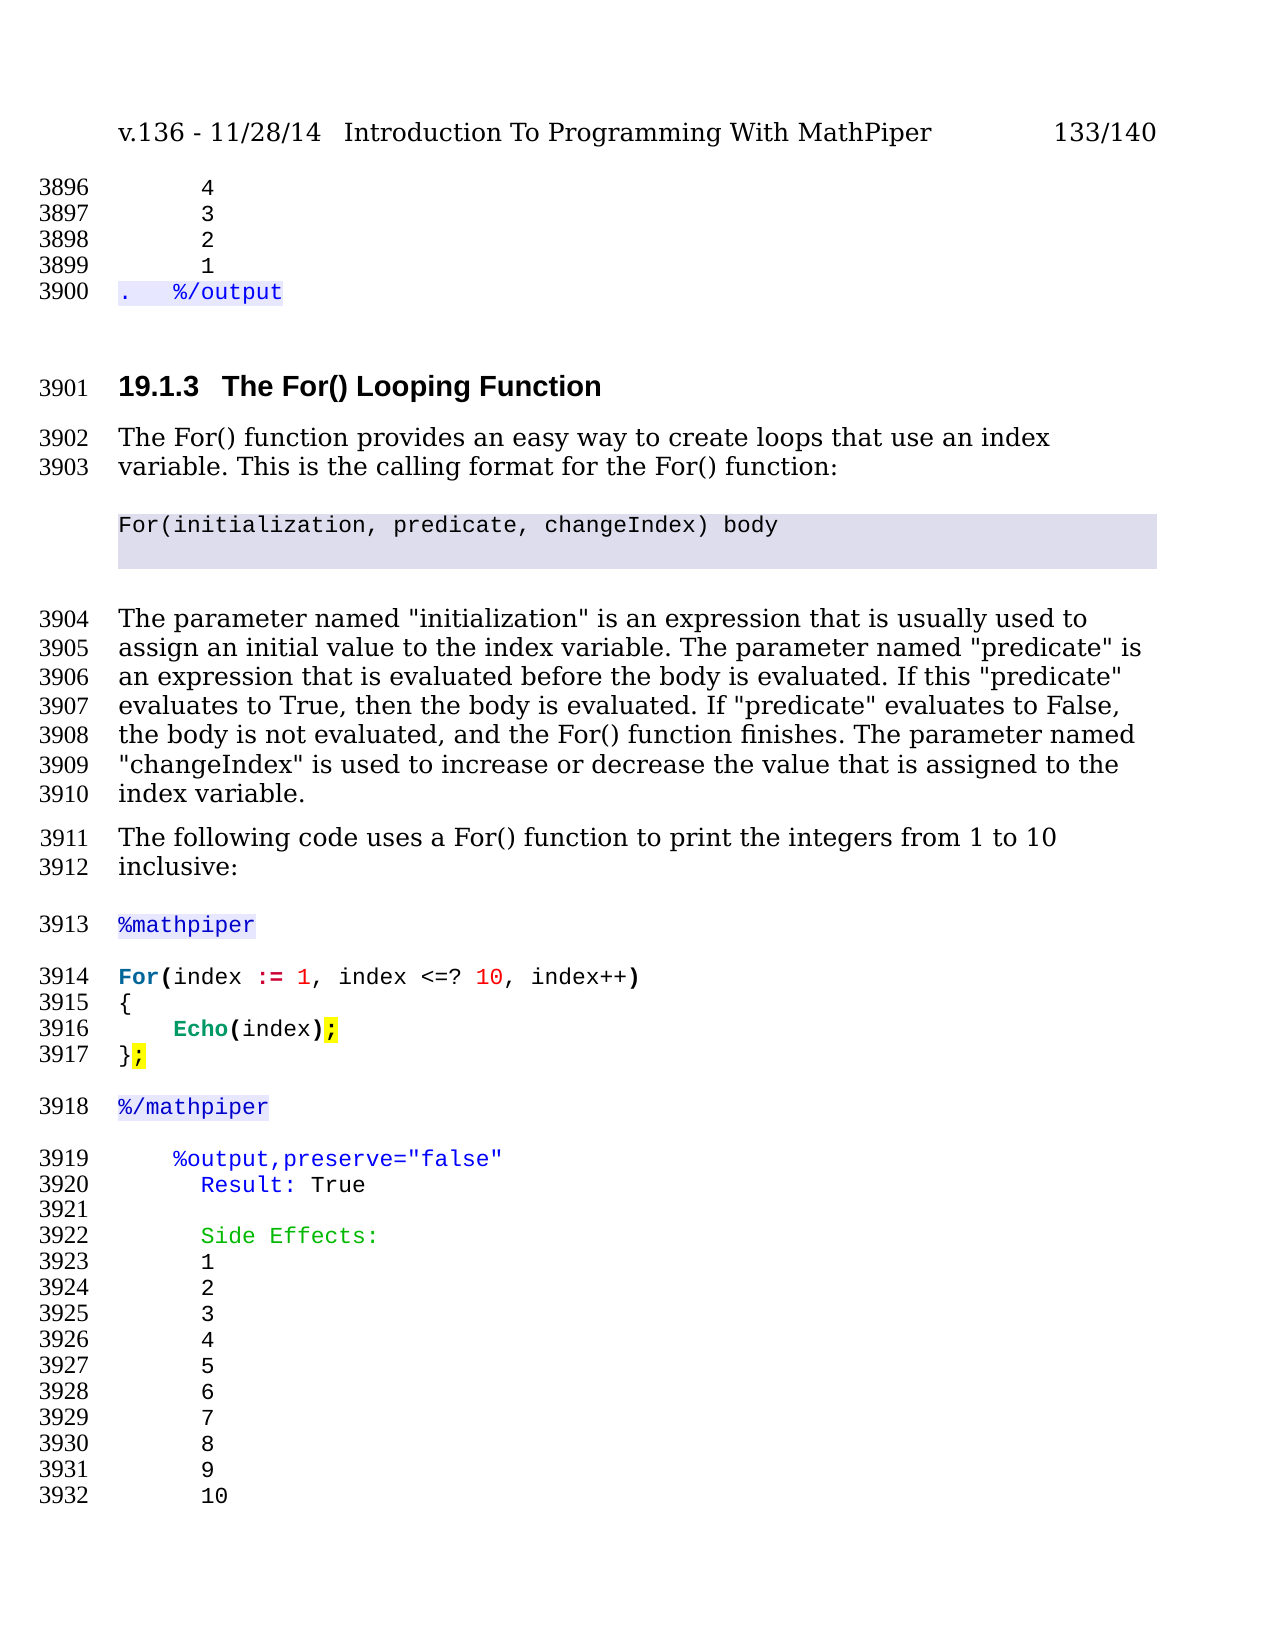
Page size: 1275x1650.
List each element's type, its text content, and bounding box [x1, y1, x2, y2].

text 2 [118, 1277, 1157, 1303]
text For(index := 1, index <=? 10, index++) [118, 965, 1157, 991]
subtitle The For() Looping Function [118, 369, 1157, 402]
text 7 [118, 1406, 1157, 1432]
text 4 [118, 1328, 1157, 1354]
text . %/output [118, 281, 1157, 306]
text 9 [118, 1458, 1157, 1484]
text The following code uses a For() function to print the integers from 1 to 10 inclusive: [118, 823, 1157, 882]
text %mathpiper [118, 913, 1157, 939]
text The For() function provides an easy way to create loops that use an index variable. This is the calling format for the For() function: [118, 423, 1157, 482]
text 6 [118, 1380, 1157, 1406]
text }; [118, 1043, 1157, 1069]
text 10 [118, 1484, 1157, 1510]
text { [118, 991, 1157, 1017]
text 3 [118, 1303, 1157, 1328]
text 8 [118, 1432, 1157, 1458]
table_header For(initialization, predicate, changeIndex) body [118, 514, 1157, 569]
text Result: True [118, 1173, 1157, 1199]
text 3 [118, 203, 1157, 229]
text 4 [118, 177, 1157, 203]
text Side Effects: [118, 1225, 1157, 1251]
text 1 [118, 254, 1157, 281]
text Echo(index); [118, 1017, 1157, 1043]
text %output,preserve="false" [118, 1147, 1157, 1173]
text The parameter named "initialization" is an expression that is usually used to assign an initial value to the index variable. The parameter named "predicate" is an expression that is evaluated before the body is evaluated. If this "predicate" evaluates to True, then the body is evaluated. If "predicate" evaluates to False, the body is not evaluated, and the For() function finishes. The parameter named "changeIndex" is used to increase or decrease the value that is assigned to the index variable. [118, 604, 1157, 808]
text 2 [118, 229, 1157, 254]
text %/mathpiper [118, 1095, 1157, 1121]
text 5 [118, 1354, 1157, 1380]
text 1 [118, 1251, 1157, 1277]
